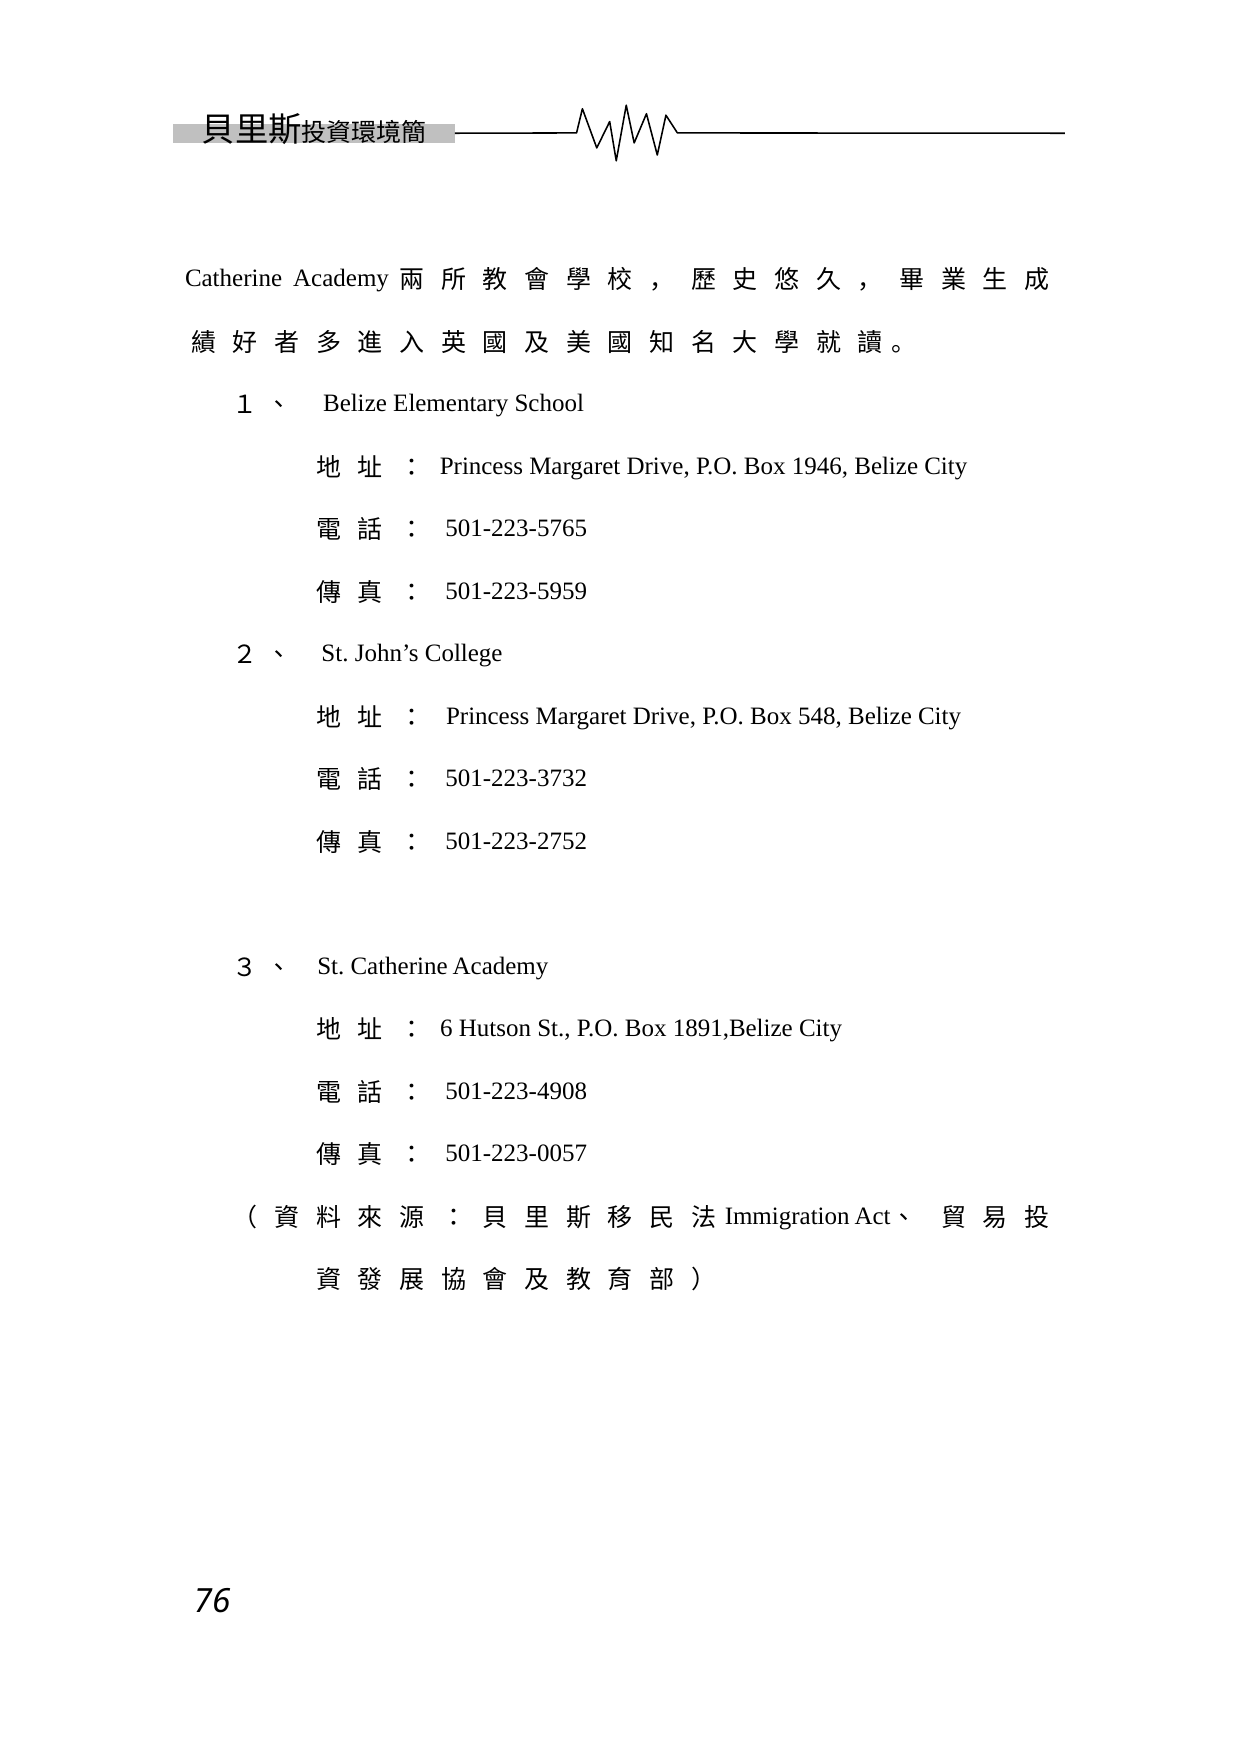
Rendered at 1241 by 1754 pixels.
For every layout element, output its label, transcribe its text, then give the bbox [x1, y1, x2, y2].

text 地址：Princess Margaret Drive, P.O. Box 1946, Belize City [207, 424, 1058, 486]
text １、Belize Elementary School [207, 361, 1058, 424]
text 電話：501-223-4908 [207, 1049, 1058, 1111]
text Catherine Academy兩所教會學校，歷史悠久，畢業生成績好者多進入英國及美國知名大學就讀。 [183, 236, 1058, 361]
text 地址：Princess Margaret Drive, P.O. Box 548, Belize City [207, 674, 1058, 736]
text ２、St. John’s College [207, 611, 1058, 674]
text （資料來源：貝里斯移民法Immigration Act、貿易投資發展協會及教育部） [207, 1174, 1058, 1299]
text 地址：6 Hutson St., P.O. Box 1891,Belize City [207, 986, 1058, 1049]
text 電話：501-223-3732 [207, 736, 1058, 799]
text 電話：501-223-5765 [207, 486, 1058, 549]
text 傳真：501-223-0057 [207, 1111, 1058, 1174]
text 傳真：501-223-5959 [207, 549, 1058, 611]
text ３、St. Catherine Academy [207, 924, 1058, 986]
text 傳真：501-223-2752 [207, 799, 1058, 861]
